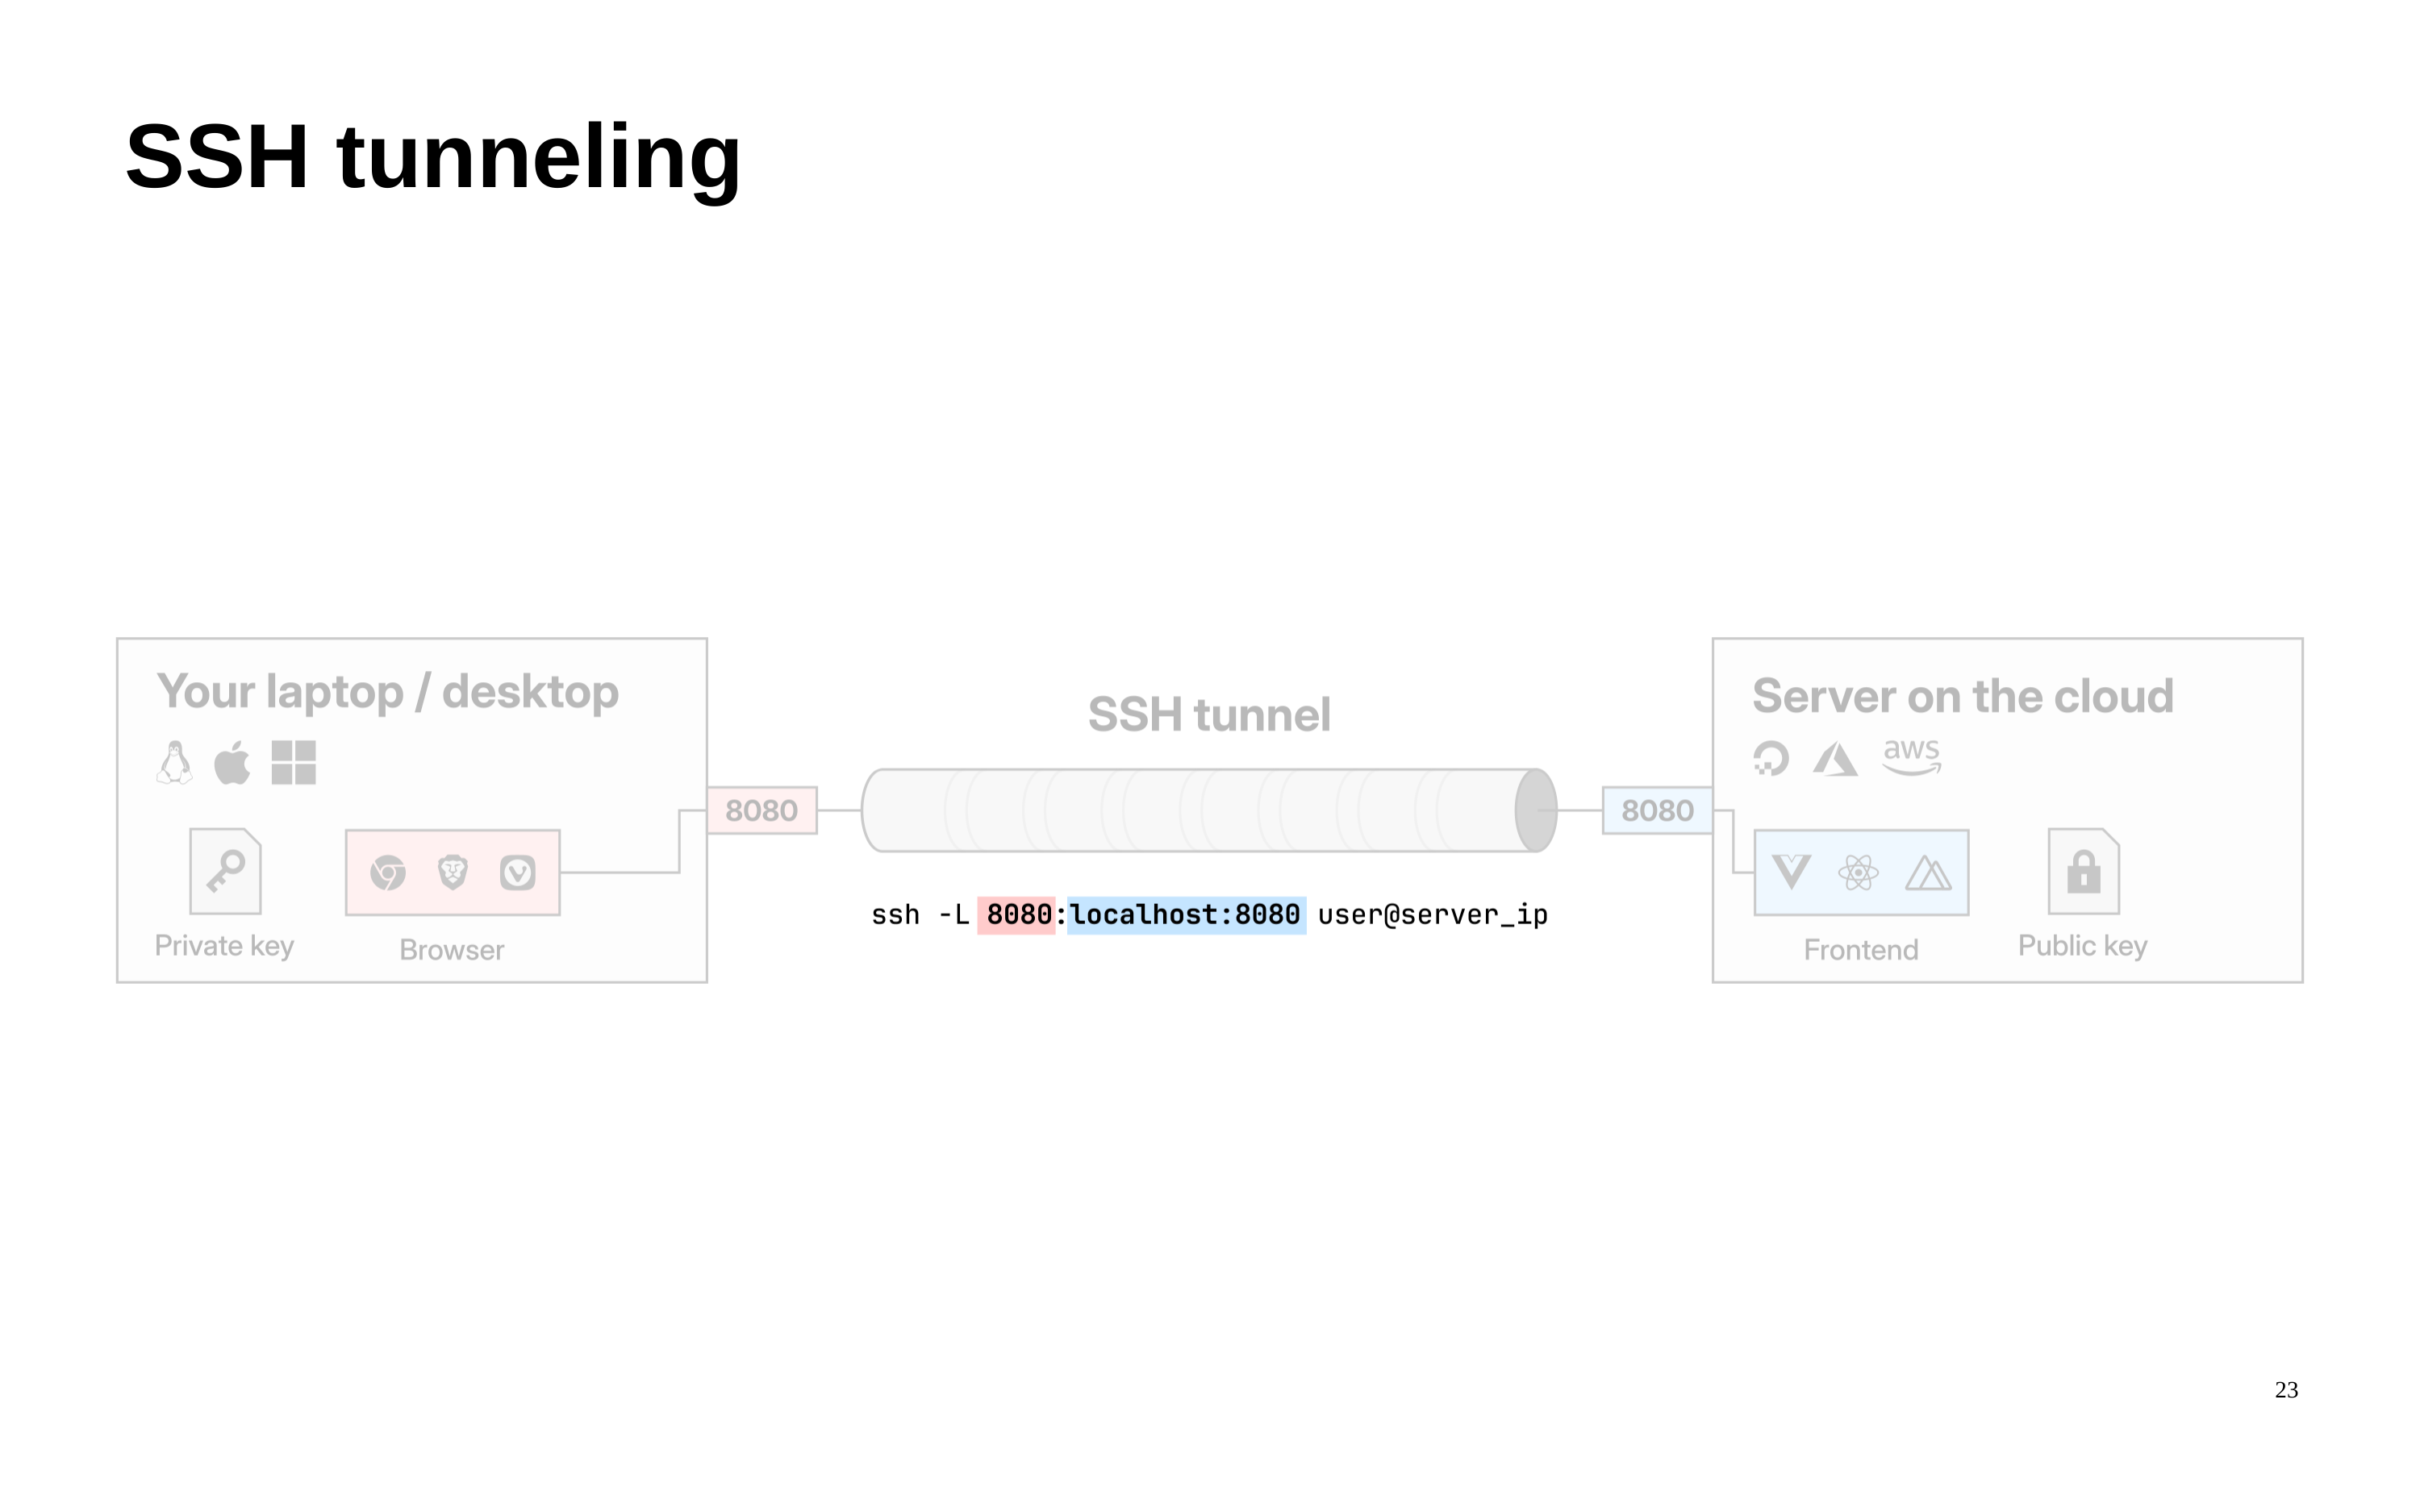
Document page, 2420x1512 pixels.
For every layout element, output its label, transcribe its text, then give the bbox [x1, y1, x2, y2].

picture [0, 446, 2420, 1175]
text_box SSH tunneling [112, 61, 2173, 251]
